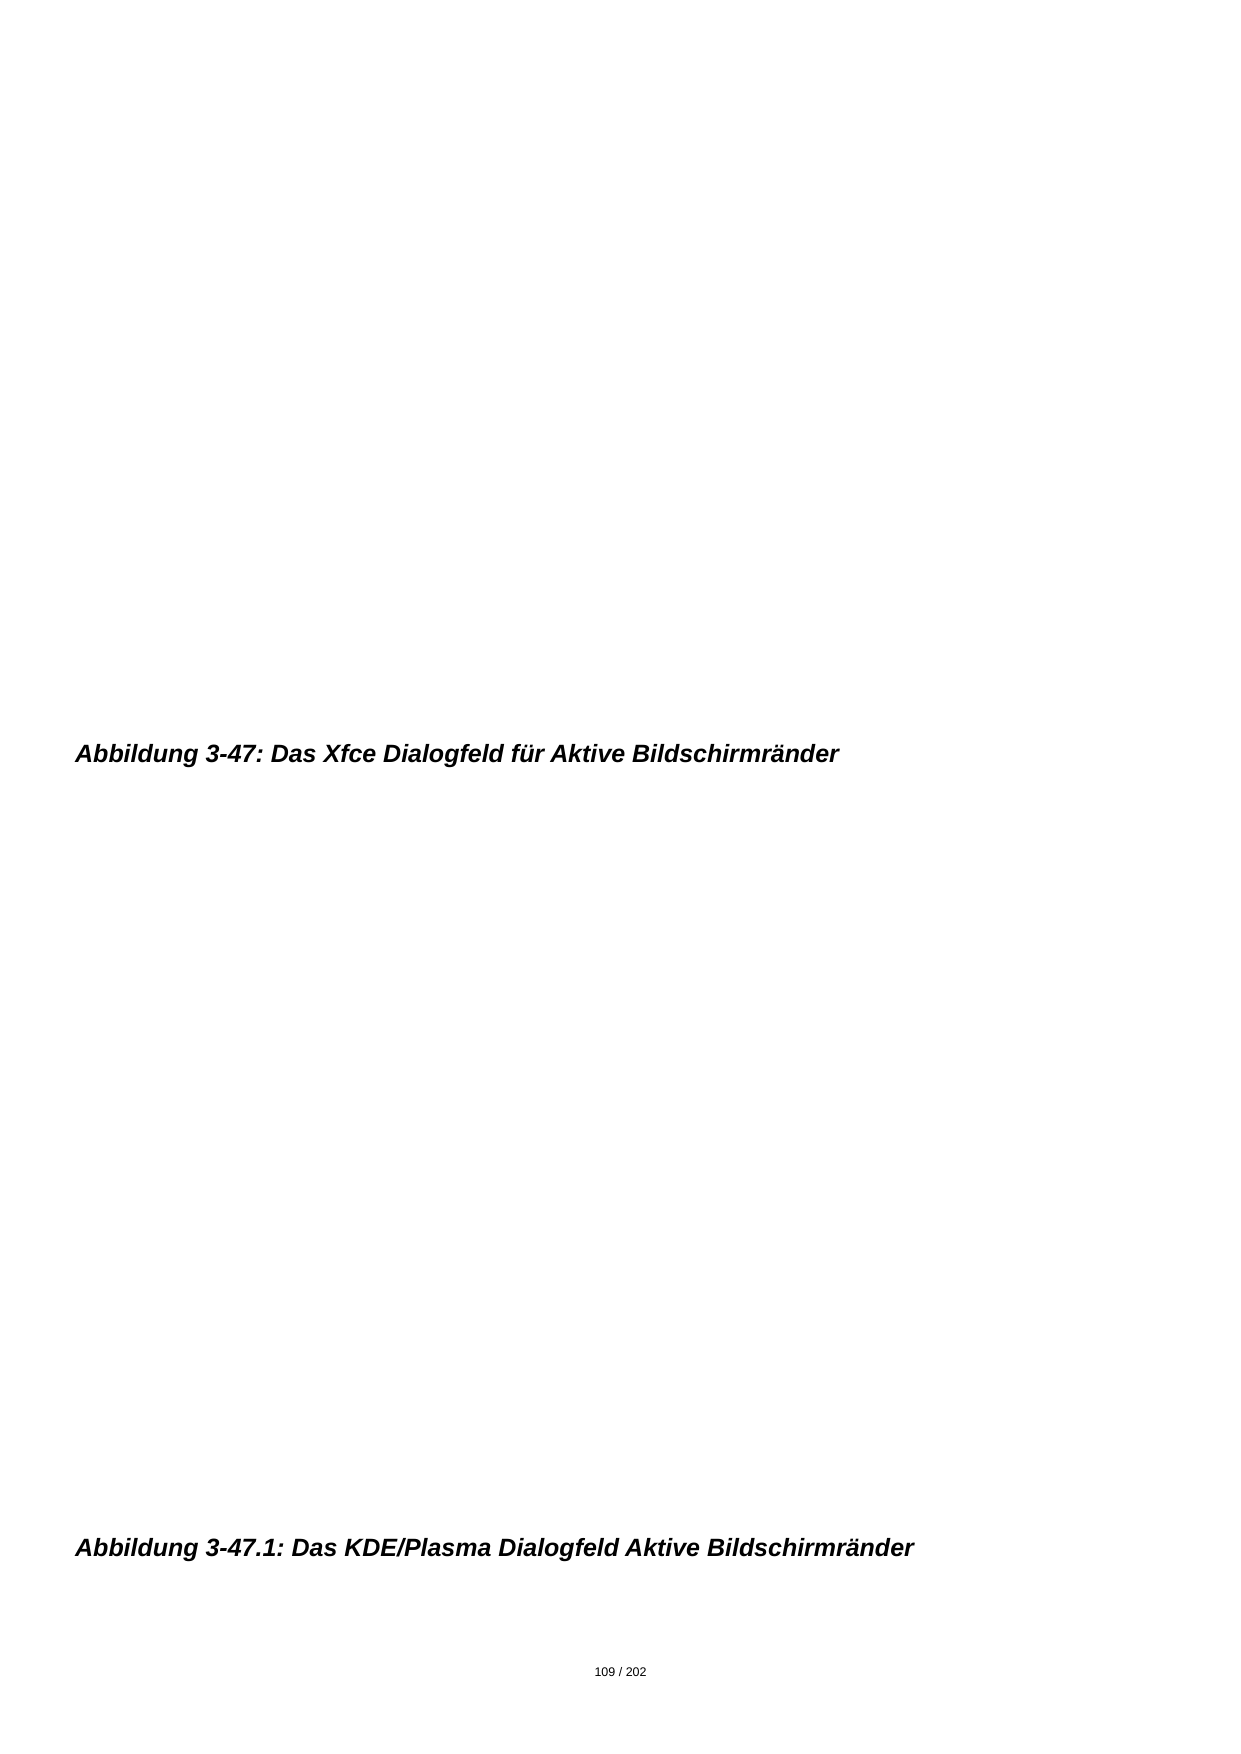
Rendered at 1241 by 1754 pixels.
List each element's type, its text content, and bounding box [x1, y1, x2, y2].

text Abbildung 3-47.1: Das KDE/Plasma Dialogfeld Aktive Bildschirmränder [75, 783, 1166, 1562]
text Abbildung 3-47: Das Xfce Dialogfeld für Aktive Bildschirmränder [75, 75, 1166, 768]
